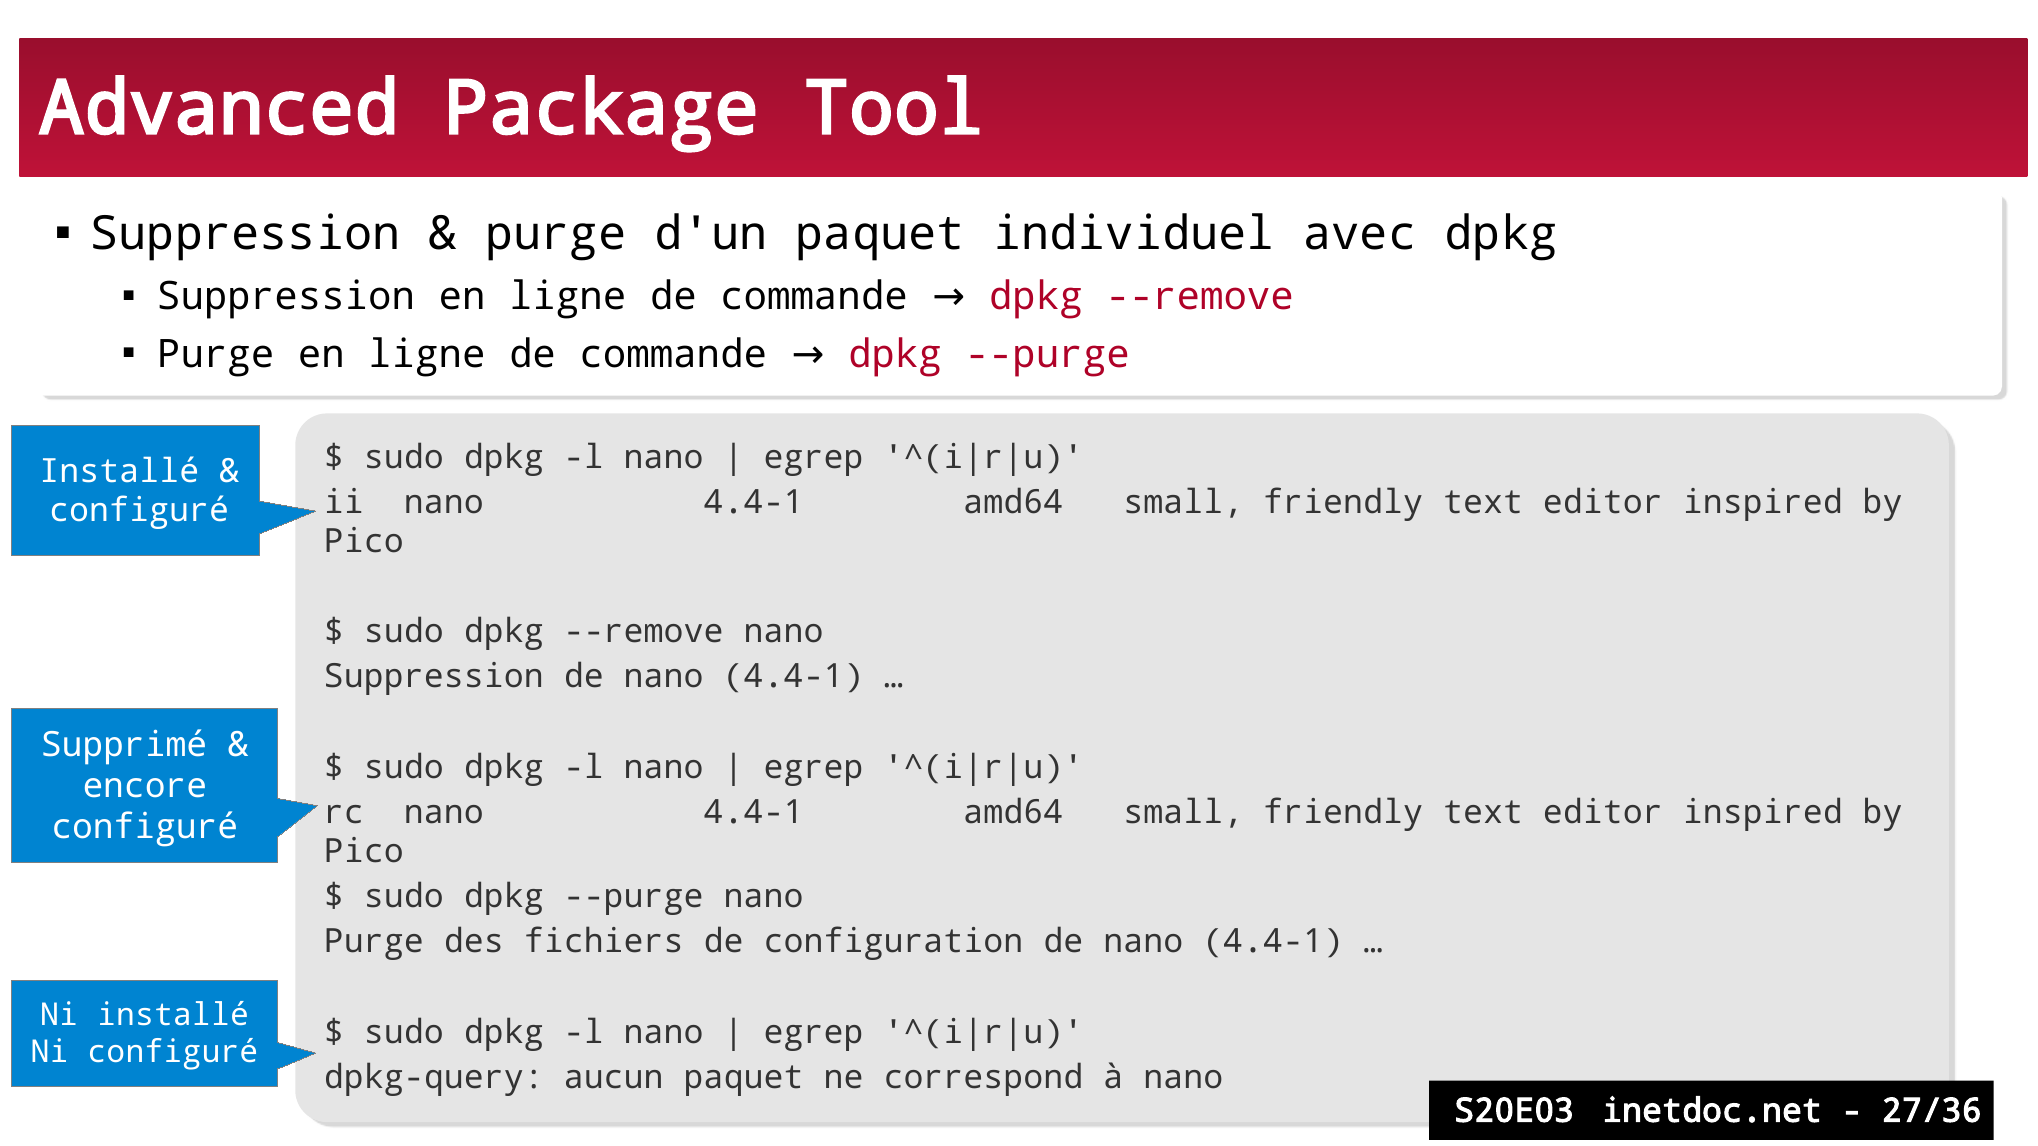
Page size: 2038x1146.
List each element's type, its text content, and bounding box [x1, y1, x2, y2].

text_box Supprimé & encore configuré [11, 708, 318, 863]
text_box S20E03 inetdoc.net - <numéro>/36 [1429, 1080, 1994, 1140]
text_box Advanced Package Tool [19, 38, 2028, 177]
text_box Installé & configuré [11, 425, 316, 556]
text_box Ni installé Ni configuré [11, 980, 316, 1087]
text_box Suppression & purge d'un paquet individuel avec dpkg Suppression en ligne de commande → dpkg --remove Purge en ligne de commande → dpkg --purge [35, 188, 2003, 396]
text_box $ sudo dpkg -l nano | egrep '^(i|r|u)' ii nano 4.4-1 amd64 small, friendly text editor inspired by Pico $ sudo dpkg --remove nano Suppression de nano (4.4-1) … $ sudo dpkg -l nano | egrep '^(i|r|u)' rc nano 4.4-1 amd64 small, friendly text editor inspired by Pico $ sudo dpkg --purge nano Purge des fichiers de configuration de nano (4.4-1) … $ sudo dpkg -l nano | egrep '^(i|r|u)' dpkg-query: aucun paquet ne correspond à nano [295, 413, 1949, 1123]
